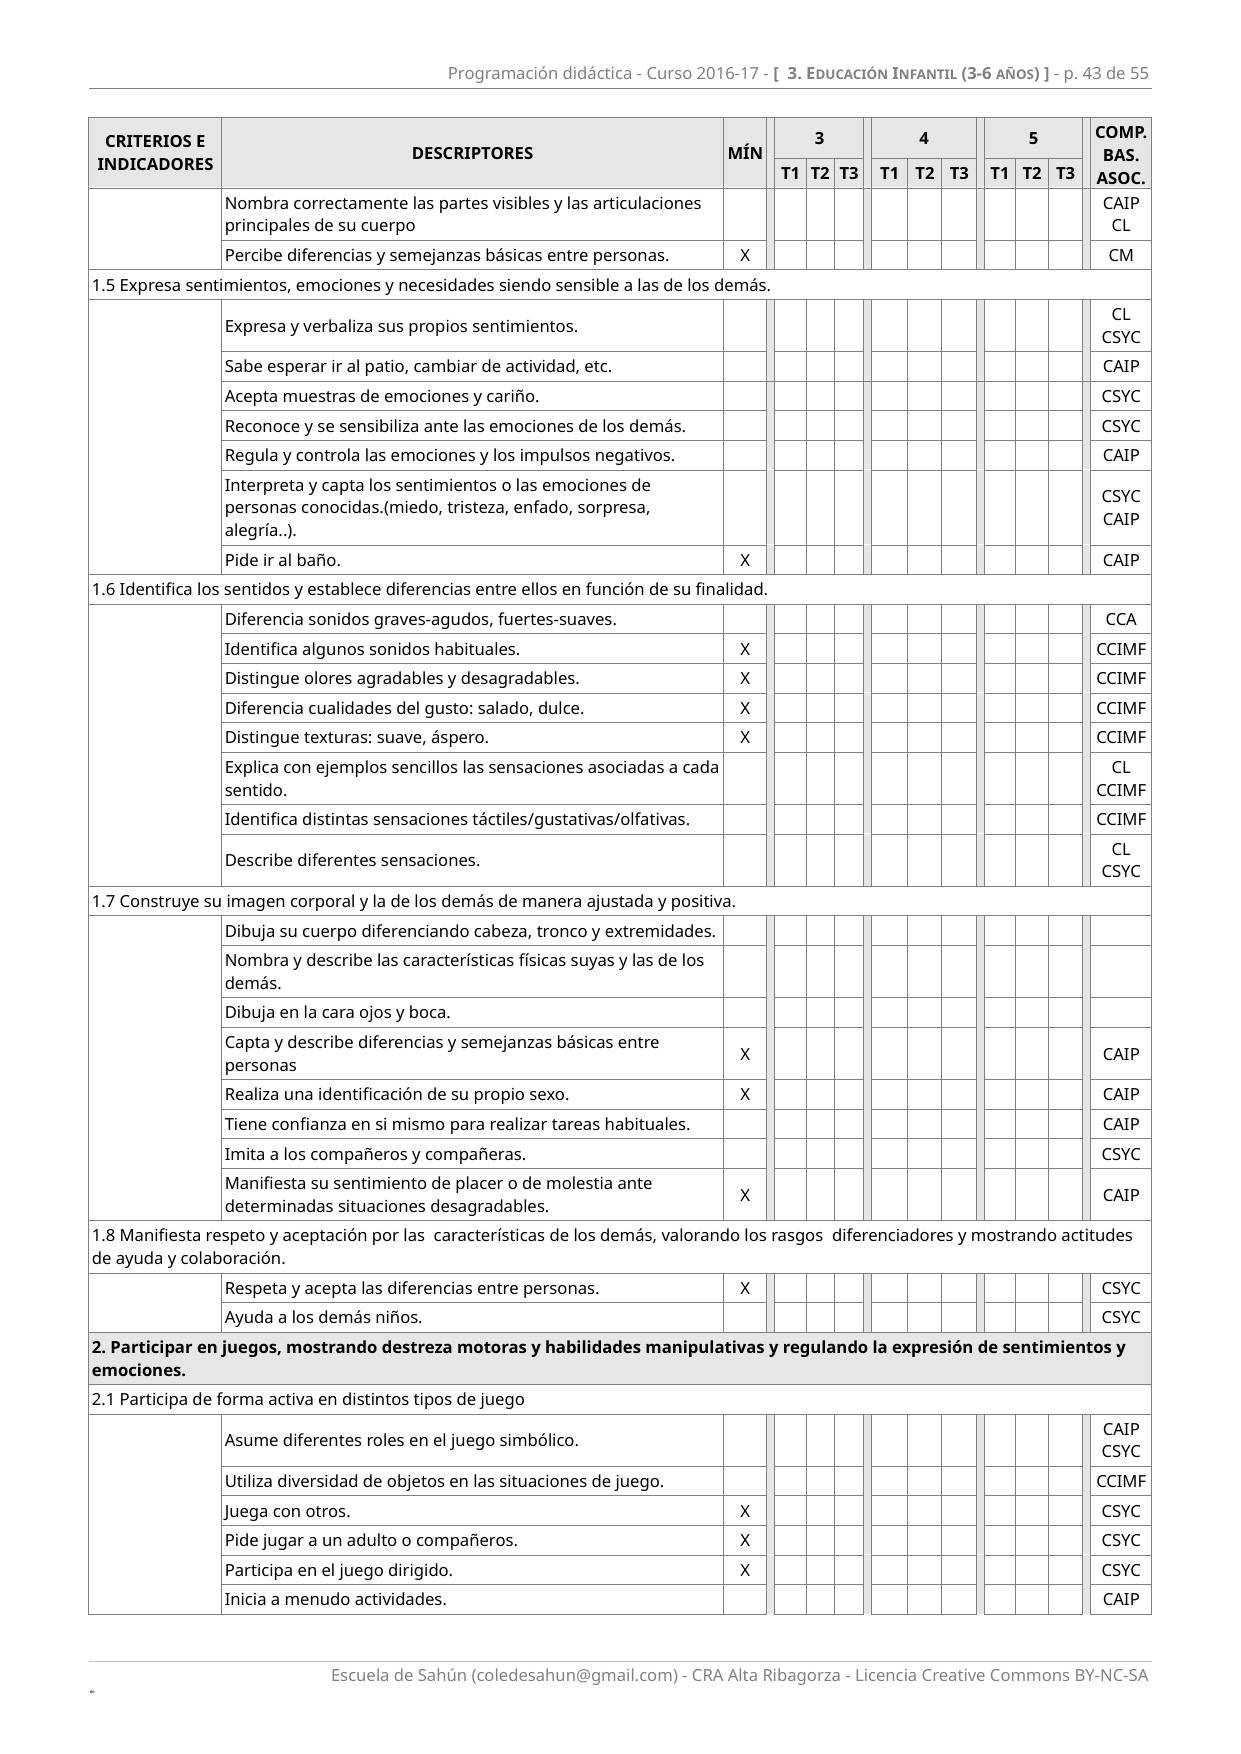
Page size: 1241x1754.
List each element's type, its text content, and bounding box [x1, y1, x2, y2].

table_cell [89, 916, 221, 1220]
table_cell [775, 189, 806, 240]
table_cell T1 [775, 159, 806, 187]
table_cell [864, 189, 871, 240]
table_cell [942, 1496, 976, 1525]
table_cell [908, 1556, 941, 1584]
table_cell CAIP [1091, 546, 1151, 574]
table_cell [835, 1028, 863, 1079]
table_header [977, 118, 984, 187]
table_cell [872, 1169, 907, 1220]
table_header 3 [775, 118, 863, 158]
table_cell [775, 1467, 806, 1495]
table_cell [977, 300, 984, 351]
table_cell [872, 352, 907, 381]
table_cell Dibuja su cuerpo diferenciando cabeza, tronco y extremidades. [222, 916, 723, 945]
table_cell [1049, 1496, 1082, 1525]
table_cell [1049, 664, 1082, 692]
table_cell [985, 1028, 1015, 1079]
table_cell [977, 1302, 984, 1332]
table_cell [977, 834, 984, 886]
table_cell [775, 694, 806, 722]
table_cell [1049, 946, 1082, 997]
table_cell [942, 1556, 976, 1584]
table_cell [977, 1525, 984, 1554]
table_cell Explica con ejemplos sencillos las sensaciones asociadas a cada sentido. [222, 753, 723, 804]
table_cell [985, 1556, 1015, 1584]
table_cell [724, 835, 766, 886]
table_cell 2. Participar en juegos, mostrando destreza motoras y habilidades manipulativas y regulando la expresión de sentimientos y emociones. [89, 1333, 1151, 1384]
table_cell [807, 634, 834, 663]
table_cell [1083, 693, 1090, 722]
table_cell [1083, 1584, 1090, 1614]
table_cell [724, 805, 766, 833]
table_cell [835, 189, 863, 240]
table_cell [985, 1169, 1015, 1220]
table_cell [835, 1526, 863, 1554]
table_cell [807, 1169, 834, 1220]
table_cell [864, 545, 871, 574]
table_cell [1016, 605, 1048, 633]
table_cell [767, 1584, 774, 1614]
table_cell [872, 1496, 907, 1525]
table_cell [872, 998, 907, 1027]
table_cell [767, 440, 774, 469]
table_cell [775, 1585, 806, 1614]
table_cell [807, 835, 834, 886]
table_cell [1049, 189, 1082, 240]
table_cell [985, 546, 1015, 574]
table_cell [775, 723, 806, 752]
table_cell [89, 189, 221, 269]
table_cell CAIP [1091, 1169, 1151, 1220]
table_cell [807, 471, 834, 544]
table_cell [775, 916, 806, 945]
table_cell [908, 1303, 941, 1332]
table_cell [864, 945, 871, 997]
table_cell [872, 411, 907, 440]
table_cell [835, 998, 863, 1027]
table_cell [985, 1467, 1015, 1495]
table_cell [985, 189, 1015, 240]
table_cell [864, 1584, 871, 1614]
table_cell [908, 1028, 941, 1079]
table_cell [908, 382, 941, 410]
table_cell [908, 634, 941, 663]
table_cell [1083, 240, 1090, 269]
table_cell [767, 752, 774, 804]
table_cell 1.7 Construye su imagen corporal y la de los demás de manera ajustada y positiva. [89, 887, 1151, 915]
table_cell CSYC [1091, 382, 1151, 410]
table_cell [977, 1027, 984, 1079]
table_cell [724, 946, 766, 997]
table_cell [942, 241, 976, 269]
table_cell [872, 805, 907, 833]
table_cell [864, 382, 871, 410]
table_cell [908, 441, 941, 469]
table_cell [767, 1555, 774, 1584]
table_cell [985, 998, 1015, 1027]
table_cell [864, 1495, 871, 1525]
table_cell [807, 1139, 834, 1168]
table_cell Imita a los compañeros y compañeras. [222, 1139, 723, 1168]
table_cell [1016, 1467, 1048, 1495]
table_cell [908, 411, 941, 440]
table_cell X [724, 1496, 766, 1525]
table_cell [1016, 241, 1048, 269]
table_cell [908, 1110, 941, 1138]
table_cell [1016, 1556, 1048, 1584]
table_cell [1083, 470, 1090, 544]
table_cell X [724, 694, 766, 722]
table_cell [985, 1080, 1015, 1109]
table_cell [864, 916, 871, 945]
table_cell 2.1 Participa de forma activa en distintos tipos de juego [89, 1385, 1151, 1413]
table_cell Capta y describe diferencias y semejanzas básicas entre personas [222, 1028, 723, 1079]
table_cell [1083, 440, 1090, 469]
table_cell [1049, 1110, 1082, 1138]
table_cell [724, 1303, 766, 1332]
table_cell [985, 946, 1015, 997]
table_cell [767, 1415, 774, 1466]
table_cell [1016, 1303, 1048, 1332]
table_cell [1083, 300, 1090, 351]
table_cell [977, 1138, 984, 1168]
table_cell [767, 1274, 774, 1302]
table_cell X [724, 1556, 766, 1584]
table_cell [1049, 1467, 1082, 1495]
table_cell [864, 240, 871, 269]
table_cell [807, 300, 834, 351]
table_cell CL CSYC [1091, 835, 1151, 886]
table_cell [864, 633, 871, 663]
table_cell [807, 382, 834, 410]
table_cell [1049, 1080, 1082, 1109]
table_cell [767, 1495, 774, 1525]
table_cell [942, 300, 976, 351]
table_cell [1016, 1080, 1048, 1109]
table_cell [942, 1303, 976, 1332]
table_cell [835, 946, 863, 997]
table_cell [1091, 946, 1151, 997]
table_cell CCIMF [1091, 634, 1151, 663]
table_cell [775, 835, 806, 886]
table_cell [985, 1496, 1015, 1525]
table_cell [835, 1467, 863, 1495]
table_cell [1049, 723, 1082, 752]
table_cell [1016, 946, 1048, 997]
table_cell T3 [1049, 159, 1082, 187]
table_cell [775, 241, 806, 269]
table_cell [807, 1415, 834, 1466]
table_cell [767, 633, 774, 663]
table_cell [908, 664, 941, 692]
table_cell [775, 471, 806, 544]
table_cell [872, 634, 907, 663]
table_cell [724, 1467, 766, 1495]
table_cell [985, 411, 1015, 440]
table_cell [835, 382, 863, 410]
table_cell [835, 1303, 863, 1332]
table_cell [89, 300, 221, 574]
table_cell [1049, 546, 1082, 574]
table_cell [1049, 241, 1082, 269]
table_cell [767, 470, 774, 544]
table_cell [977, 1274, 984, 1302]
table_cell [835, 1415, 863, 1466]
table_cell [807, 1496, 834, 1525]
table_cell CAIP [1091, 1080, 1151, 1109]
table_cell [1049, 998, 1082, 1027]
table_cell [908, 916, 941, 945]
table_cell [807, 1556, 834, 1584]
table_cell [835, 411, 863, 440]
table_cell [835, 441, 863, 469]
table_cell [775, 1303, 806, 1332]
table_cell X [724, 1274, 766, 1302]
table_cell [835, 241, 863, 269]
table_cell [872, 664, 907, 692]
table_cell [942, 605, 976, 633]
table_cell [908, 241, 941, 269]
table_cell [908, 835, 941, 886]
table_cell [835, 694, 863, 722]
table_cell [908, 1496, 941, 1525]
table_cell [775, 805, 806, 833]
table_cell CM [1091, 241, 1151, 269]
table_cell [942, 753, 976, 804]
table_cell [724, 352, 766, 381]
table_cell [1049, 605, 1082, 633]
table_cell [872, 300, 907, 351]
table_cell [1016, 1139, 1048, 1168]
table_cell [1083, 545, 1090, 574]
table_cell [977, 945, 984, 997]
table_cell [1049, 753, 1082, 804]
table_cell [775, 634, 806, 663]
table_cell [807, 411, 834, 440]
table_cell [775, 352, 806, 381]
table_cell [872, 546, 907, 574]
table_cell Identifica distintas sensaciones táctiles/gustativas/olfativas. [222, 805, 723, 833]
table_cell [985, 605, 1015, 633]
table_cell CAIP [1091, 352, 1151, 381]
table_cell [977, 1466, 984, 1495]
table_cell [835, 723, 863, 752]
table_cell [767, 916, 774, 945]
table_cell [835, 1274, 863, 1302]
table_cell CSYC [1091, 1556, 1151, 1584]
table_cell [872, 694, 907, 722]
table_cell [775, 300, 806, 351]
table_cell [775, 546, 806, 574]
table_cell [807, 1274, 834, 1302]
table_cell [835, 634, 863, 663]
table_cell [1016, 694, 1048, 722]
table_cell [1016, 1496, 1048, 1525]
table_cell Inicia a menudo actividades. [222, 1585, 723, 1614]
table_cell T2 [807, 159, 834, 187]
table_cell [1083, 663, 1090, 692]
table_cell CAIP [1091, 1028, 1151, 1079]
table_cell Reconoce y se sensibiliza ante las emociones de los demás. [222, 411, 723, 440]
table_header 4 [872, 118, 976, 158]
table_cell [872, 723, 907, 752]
table_cell Interpreta y capta los sentimientos o las emociones de personas conocidas.(miedo, tristeza, enfado, sorpresa, alegría..). [222, 471, 723, 544]
table_cell [977, 997, 984, 1027]
table_cell [977, 470, 984, 544]
table_cell Distingue olores agradables y desagradables. [222, 664, 723, 692]
table_cell [1083, 633, 1090, 663]
table_cell [807, 998, 834, 1027]
table_cell [1083, 945, 1090, 997]
table_cell [807, 605, 834, 633]
table_cell [767, 240, 774, 269]
table_cell [977, 605, 984, 633]
table_cell T2 [908, 159, 941, 187]
table_cell [1049, 1028, 1082, 1079]
table_cell X [724, 1169, 766, 1220]
table_cell [1083, 605, 1090, 633]
table_cell Diferencia cualidades del gusto: salado, dulce. [222, 694, 723, 722]
table_cell [942, 411, 976, 440]
table_cell [767, 351, 774, 381]
table_cell [724, 998, 766, 1027]
table_cell [985, 1585, 1015, 1614]
table_cell Diferencia sonidos graves-agudos, fuertes-suaves. [222, 605, 723, 633]
table_cell X [724, 723, 766, 752]
table_cell Regula y controla las emociones y los impulsos negativos. [222, 441, 723, 469]
table_cell [767, 693, 774, 722]
table_cell [835, 1110, 863, 1138]
table_cell Ayuda a los demás niños. [222, 1303, 723, 1332]
table_cell [835, 1496, 863, 1525]
table_cell [89, 1415, 221, 1614]
table_cell [1083, 916, 1090, 945]
table_cell Utiliza diversidad de objetos en las situaciones de juego. [222, 1467, 723, 1495]
table_cell [942, 1467, 976, 1495]
table_cell [1049, 1556, 1082, 1584]
table_cell Describe diferentes sensaciones. [222, 835, 723, 886]
table_cell T2 [1016, 159, 1048, 187]
table_cell [1016, 664, 1048, 692]
table_cell [977, 440, 984, 469]
table_cell [724, 916, 766, 945]
table_cell [864, 834, 871, 886]
table_cell [767, 605, 774, 633]
table_cell [724, 471, 766, 544]
table_cell [1016, 634, 1048, 663]
table_cell [1016, 916, 1048, 945]
table_cell [942, 1526, 976, 1554]
table_cell X [724, 1526, 766, 1554]
table_cell [1016, 546, 1048, 574]
table_cell [977, 382, 984, 410]
table_cell [942, 546, 976, 574]
table_cell [864, 351, 871, 381]
table_cell [872, 1303, 907, 1332]
table_cell Nombra correctamente las partes visibles y las articulaciones principales de su cuerpo [222, 189, 723, 240]
table_cell [908, 1139, 941, 1168]
table_cell [872, 916, 907, 945]
table_cell CCIMF [1091, 664, 1151, 692]
table_cell [985, 835, 1015, 886]
table_cell [1083, 834, 1090, 886]
table_cell [908, 946, 941, 997]
table_cell [908, 1169, 941, 1220]
table_cell [807, 1028, 834, 1079]
table_cell T1 [872, 159, 907, 187]
table_cell [864, 1466, 871, 1495]
table_cell [908, 1415, 941, 1466]
table_cell [807, 723, 834, 752]
table_cell CL CSYC [1091, 300, 1151, 351]
table_cell [872, 1139, 907, 1168]
table_cell [908, 1467, 941, 1495]
table_cell [942, 352, 976, 381]
table_cell [807, 1080, 834, 1109]
table_cell [767, 1138, 774, 1168]
table_cell [872, 1585, 907, 1614]
table_cell [942, 664, 976, 692]
table_cell [835, 546, 863, 574]
table_cell [1083, 351, 1090, 381]
table_cell 1.8 Manifiesta respeto y aceptación por las características de los demás, valorando los rasgos diferenciadores y mostrando actitudes de ayuda y colaboración. [89, 1221, 1151, 1272]
table_cell [775, 1496, 806, 1525]
table_cell 1.5 Expresa sentimientos, emociones y necesidades siendo sensible a las de los demás. [89, 270, 1151, 299]
table_cell Expresa y verbaliza sus propios sentimientos. [222, 300, 723, 351]
table_header [767, 118, 774, 187]
table_cell [864, 752, 871, 804]
table_cell [1016, 1274, 1048, 1302]
table_cell [942, 723, 976, 752]
table_cell [977, 1495, 984, 1525]
table_cell [872, 835, 907, 886]
table_cell [835, 605, 863, 633]
table_cell [908, 300, 941, 351]
table_cell [1049, 382, 1082, 410]
table_cell CSYC [1091, 1139, 1151, 1168]
table_cell [807, 1585, 834, 1614]
table_cell [724, 1139, 766, 1168]
table_cell [835, 1556, 863, 1584]
table_cell [835, 471, 863, 544]
table_cell [977, 1079, 984, 1109]
table_cell [942, 1028, 976, 1079]
table_cell Dibuja en la cara ojos y boca. [222, 998, 723, 1027]
table_cell [724, 753, 766, 804]
table_cell [724, 300, 766, 351]
table_cell [985, 664, 1015, 692]
table_cell [864, 693, 871, 722]
table_header DESCRIPTORES [222, 118, 723, 187]
table_cell [977, 722, 984, 752]
table_cell [908, 1274, 941, 1302]
table_cell [864, 410, 871, 440]
table_cell [985, 723, 1015, 752]
table_cell [942, 916, 976, 945]
table_cell [872, 1110, 907, 1138]
table_cell [835, 916, 863, 945]
table_cell [1083, 1525, 1090, 1554]
table_cell CCIMF [1091, 694, 1151, 722]
table_cell [1083, 382, 1090, 410]
table_cell [985, 441, 1015, 469]
table_cell [1016, 1585, 1048, 1614]
table_cell [864, 605, 871, 633]
table_cell [872, 1526, 907, 1554]
table_cell [767, 189, 774, 240]
table_cell [864, 722, 871, 752]
table_cell [1049, 916, 1082, 945]
table_cell [864, 1168, 871, 1220]
table_cell Manifiesta su sentimiento de placer o de molestia ante determinadas situaciones desagradables. [222, 1169, 723, 1220]
table_cell [775, 1526, 806, 1554]
table_cell [724, 1415, 766, 1466]
table_cell [767, 1027, 774, 1079]
table_cell [835, 835, 863, 886]
table_cell [908, 471, 941, 544]
table_cell CSYC [1091, 1303, 1151, 1332]
table_cell [985, 634, 1015, 663]
table_cell [985, 1274, 1015, 1302]
table_cell [872, 605, 907, 633]
table_cell [1016, 382, 1048, 410]
table_cell [767, 410, 774, 440]
table_cell [908, 189, 941, 240]
table_header [1083, 118, 1090, 187]
table_cell X [724, 634, 766, 663]
table_cell [775, 1080, 806, 1109]
table_cell [977, 752, 984, 804]
table_cell CCIMF [1091, 723, 1151, 752]
table_cell [942, 694, 976, 722]
table_cell [835, 1080, 863, 1109]
table_cell [985, 1110, 1015, 1138]
table_cell [1083, 722, 1090, 752]
table_cell [1083, 1302, 1090, 1332]
table_cell [872, 382, 907, 410]
table_cell [775, 382, 806, 410]
table_cell [864, 1079, 871, 1109]
table_cell [864, 1302, 871, 1332]
table_cell Pide jugar a un adulto o compañeros. [222, 1526, 723, 1554]
table_cell [1083, 1274, 1090, 1302]
table_cell [1083, 1027, 1090, 1079]
table_cell [908, 723, 941, 752]
table_cell [1083, 804, 1090, 833]
table_cell [872, 1415, 907, 1466]
table_cell [1016, 411, 1048, 440]
table_cell T1 [985, 159, 1015, 187]
table_cell Distingue texturas: suave, áspero. [222, 723, 723, 752]
table_cell [908, 352, 941, 381]
table_cell Participa en el juego dirigido. [222, 1556, 723, 1584]
table_cell [1083, 1495, 1090, 1525]
table_cell [1016, 1526, 1048, 1554]
table_cell [985, 1303, 1015, 1332]
table_cell [908, 605, 941, 633]
table_cell CAIP CSYC [1091, 1415, 1151, 1466]
table_cell [864, 1525, 871, 1554]
table_cell [977, 1168, 984, 1220]
table_cell [1016, 189, 1048, 240]
table_cell [977, 804, 984, 833]
table_cell [775, 1169, 806, 1220]
table_cell [807, 1303, 834, 1332]
table_cell [807, 664, 834, 692]
table_cell [985, 300, 1015, 351]
table_cell CSYC [1091, 1526, 1151, 1554]
table_cell [985, 241, 1015, 269]
table_cell [767, 834, 774, 886]
table_cell [1049, 411, 1082, 440]
table_cell X [724, 1028, 766, 1079]
table_cell [942, 189, 976, 240]
table_cell [977, 1584, 984, 1614]
table_cell [724, 605, 766, 633]
table_cell [775, 411, 806, 440]
table_cell [872, 471, 907, 544]
table_cell [767, 945, 774, 997]
table_cell [767, 382, 774, 410]
table_cell [775, 1028, 806, 1079]
table_cell CSYC [1091, 411, 1151, 440]
table_cell [942, 471, 976, 544]
table_cell [1049, 300, 1082, 351]
table_cell [807, 441, 834, 469]
table_cell [1049, 1585, 1082, 1614]
table_cell [775, 946, 806, 997]
table_cell Tiene confianza en si mismo para realizar tareas habituales. [222, 1110, 723, 1138]
table_cell [775, 1274, 806, 1302]
table_cell CCIMF [1091, 1467, 1151, 1495]
table_cell [775, 1415, 806, 1466]
table_cell [1049, 1303, 1082, 1332]
table_cell [864, 300, 871, 351]
table_cell [864, 1415, 871, 1466]
table_cell [767, 1525, 774, 1554]
table_cell [724, 411, 766, 440]
table_cell [1016, 753, 1048, 804]
table_cell [864, 1274, 871, 1302]
table_cell [977, 545, 984, 574]
table_cell [942, 1274, 976, 1302]
table_cell [775, 1110, 806, 1138]
table_cell CAIP [1091, 1110, 1151, 1138]
table_cell [724, 1585, 766, 1614]
table_cell [985, 1139, 1015, 1168]
table_cell [767, 663, 774, 692]
table_cell [985, 916, 1015, 945]
table_cell [89, 1274, 221, 1332]
table_cell [872, 441, 907, 469]
table_cell [1016, 471, 1048, 544]
table_cell [1016, 835, 1048, 886]
table_cell [985, 753, 1015, 804]
table_cell [1083, 752, 1090, 804]
table_cell [1083, 410, 1090, 440]
table_cell [864, 470, 871, 544]
table_cell [807, 946, 834, 997]
table_cell CAIP [1091, 441, 1151, 469]
table_cell [807, 694, 834, 722]
table_cell [835, 1169, 863, 1220]
table_cell [942, 441, 976, 469]
table_cell [775, 605, 806, 633]
table_cell [942, 998, 976, 1027]
table_cell [872, 753, 907, 804]
table_cell [1083, 1466, 1090, 1495]
table_cell [1049, 471, 1082, 544]
table_header CRITERIOS E INDICADORES [89, 118, 221, 187]
table_cell [864, 1027, 871, 1079]
table_cell [908, 753, 941, 804]
table_cell [1049, 634, 1082, 663]
table_cell [807, 1526, 834, 1554]
table_cell [1049, 441, 1082, 469]
table_cell [977, 189, 984, 240]
table_cell T3 [835, 159, 863, 187]
table_cell CL CCIMF [1091, 753, 1151, 804]
table_cell [1083, 189, 1090, 240]
table_cell [1049, 835, 1082, 886]
table_cell [775, 998, 806, 1027]
table_cell [977, 240, 984, 269]
table_cell [767, 1168, 774, 1220]
table_cell [942, 1415, 976, 1466]
table_cell Acepta muestras de emociones y cariño. [222, 382, 723, 410]
table_cell [908, 1585, 941, 1614]
table_cell [977, 351, 984, 381]
table_cell [767, 1302, 774, 1332]
table_cell [807, 352, 834, 381]
table_cell [977, 663, 984, 692]
table_cell [942, 1169, 976, 1220]
table_cell [977, 633, 984, 663]
table_cell CCIMF [1091, 805, 1151, 833]
table_cell [985, 805, 1015, 833]
table_cell CSYC CAIP [1091, 471, 1151, 544]
table_cell [872, 1556, 907, 1584]
table_cell X [724, 664, 766, 692]
table_cell [864, 1555, 871, 1584]
table_cell [977, 1109, 984, 1138]
table_cell [775, 1139, 806, 1168]
table_cell [767, 300, 774, 351]
table_cell [977, 916, 984, 945]
table_cell [864, 440, 871, 469]
table_cell [977, 693, 984, 722]
table_cell [942, 1585, 976, 1614]
table_cell [775, 753, 806, 804]
table_cell [985, 352, 1015, 381]
table_cell [985, 694, 1015, 722]
table_cell [872, 241, 907, 269]
table_cell [775, 1556, 806, 1584]
table_cell [864, 663, 871, 692]
table_cell [985, 1526, 1015, 1554]
table_cell [872, 1028, 907, 1079]
table_cell [977, 410, 984, 440]
table_header COMP. BAS. ASOC. [1091, 118, 1151, 187]
table_cell [872, 1467, 907, 1495]
table_cell [872, 189, 907, 240]
table_cell Percibe diferencias y semejanzas básicas entre personas. [222, 241, 723, 269]
table_cell [1016, 1110, 1048, 1138]
table_cell [807, 753, 834, 804]
table_cell [1083, 1079, 1090, 1109]
table_cell [1083, 1138, 1090, 1168]
table_cell [807, 916, 834, 945]
table_cell [1016, 1415, 1048, 1466]
table_cell CAIP CL [1091, 189, 1151, 240]
table_cell [1016, 1169, 1048, 1220]
table_cell [767, 722, 774, 752]
table_cell [908, 1526, 941, 1554]
table_cell [1049, 352, 1082, 381]
table_cell 1.6 Identifica los sentidos y establece diferencias entre ellos en función de su finalidad. [89, 575, 1151, 604]
table_cell [1016, 1028, 1048, 1079]
table_cell [1016, 441, 1048, 469]
table_cell [807, 1467, 834, 1495]
table_cell [1049, 1526, 1082, 1554]
table_cell [985, 471, 1015, 544]
table_cell [807, 1110, 834, 1138]
table_cell [767, 804, 774, 833]
table_cell [835, 300, 863, 351]
table_cell [1083, 1415, 1090, 1466]
table_cell Sabe esperar ir al patio, cambiar de actividad, etc. [222, 352, 723, 381]
table_cell [767, 997, 774, 1027]
table_cell [1016, 723, 1048, 752]
table_cell [1049, 1415, 1082, 1466]
table_cell [724, 1110, 766, 1138]
table_cell [872, 1080, 907, 1109]
table_cell [1049, 1274, 1082, 1302]
table_cell [1091, 916, 1151, 945]
table_cell [908, 694, 941, 722]
table_cell [908, 998, 941, 1027]
table_cell [807, 805, 834, 833]
table_header MÍN [724, 118, 766, 187]
table_cell [942, 634, 976, 663]
table_cell [807, 546, 834, 574]
table_cell Identifica algunos sonidos habituales. [222, 634, 723, 663]
table_cell [864, 1138, 871, 1168]
table_cell [1083, 1168, 1090, 1220]
table_cell CAIP [1091, 1585, 1151, 1614]
table_cell [1016, 805, 1048, 833]
table_cell [985, 382, 1015, 410]
table_cell [942, 1139, 976, 1168]
table_cell [942, 835, 976, 886]
table_cell [942, 1110, 976, 1138]
table_cell [1016, 998, 1048, 1027]
table_cell [775, 664, 806, 692]
table_cell [872, 1274, 907, 1302]
table_cell [1049, 1139, 1082, 1168]
table_cell [908, 1080, 941, 1109]
table_cell [1049, 805, 1082, 833]
table_cell T3 [942, 159, 976, 187]
table_cell [724, 441, 766, 469]
table_cell [985, 1415, 1015, 1466]
table_cell [835, 352, 863, 381]
table_cell [767, 1079, 774, 1109]
table_cell [908, 805, 941, 833]
table_cell Juega con otros. [222, 1496, 723, 1525]
table_cell Nombra y describe las características físicas suyas y las de los demás. [222, 946, 723, 997]
table_cell [942, 946, 976, 997]
table_cell [807, 241, 834, 269]
table_cell [89, 605, 221, 886]
table_cell [1049, 1169, 1082, 1220]
table_cell [724, 382, 766, 410]
table_cell [835, 1585, 863, 1614]
table_cell Pide ir al baño. [222, 546, 723, 574]
table_cell [1049, 694, 1082, 722]
table_cell [835, 664, 863, 692]
table_cell CSYC [1091, 1274, 1151, 1302]
table_cell X [724, 546, 766, 574]
table_cell [767, 1466, 774, 1495]
table_header 5 [985, 118, 1082, 158]
table_cell [1083, 1555, 1090, 1584]
table_cell X [724, 1080, 766, 1109]
table_cell [1016, 300, 1048, 351]
table_cell [942, 382, 976, 410]
table_cell [1091, 998, 1151, 1027]
table_cell Asume diferentes roles en el juego simbólico. [222, 1415, 723, 1466]
table_cell [835, 1139, 863, 1168]
table_cell [942, 805, 976, 833]
table_cell [724, 189, 766, 240]
table_cell [864, 997, 871, 1027]
table_cell [835, 753, 863, 804]
table_cell [767, 545, 774, 574]
table_cell [864, 1109, 871, 1138]
table_cell Respeta y acepta las diferencias entre personas. [222, 1274, 723, 1302]
table_cell [942, 1080, 976, 1109]
table_cell CCA [1091, 605, 1151, 633]
table_cell [1016, 352, 1048, 381]
table_cell [1083, 997, 1090, 1027]
table_cell [977, 1555, 984, 1584]
table_cell [872, 946, 907, 997]
table_cell [1083, 1109, 1090, 1138]
table_cell [977, 1415, 984, 1466]
table_cell [807, 189, 834, 240]
table_cell CSYC [1091, 1496, 1151, 1525]
table_cell [835, 805, 863, 833]
table_cell Realiza una identificación de su propio sexo. [222, 1080, 723, 1109]
table_cell [767, 1109, 774, 1138]
table_header [864, 118, 871, 187]
table_cell [908, 546, 941, 574]
table_cell X [724, 241, 766, 269]
table_cell [775, 441, 806, 469]
table_cell [864, 804, 871, 833]
